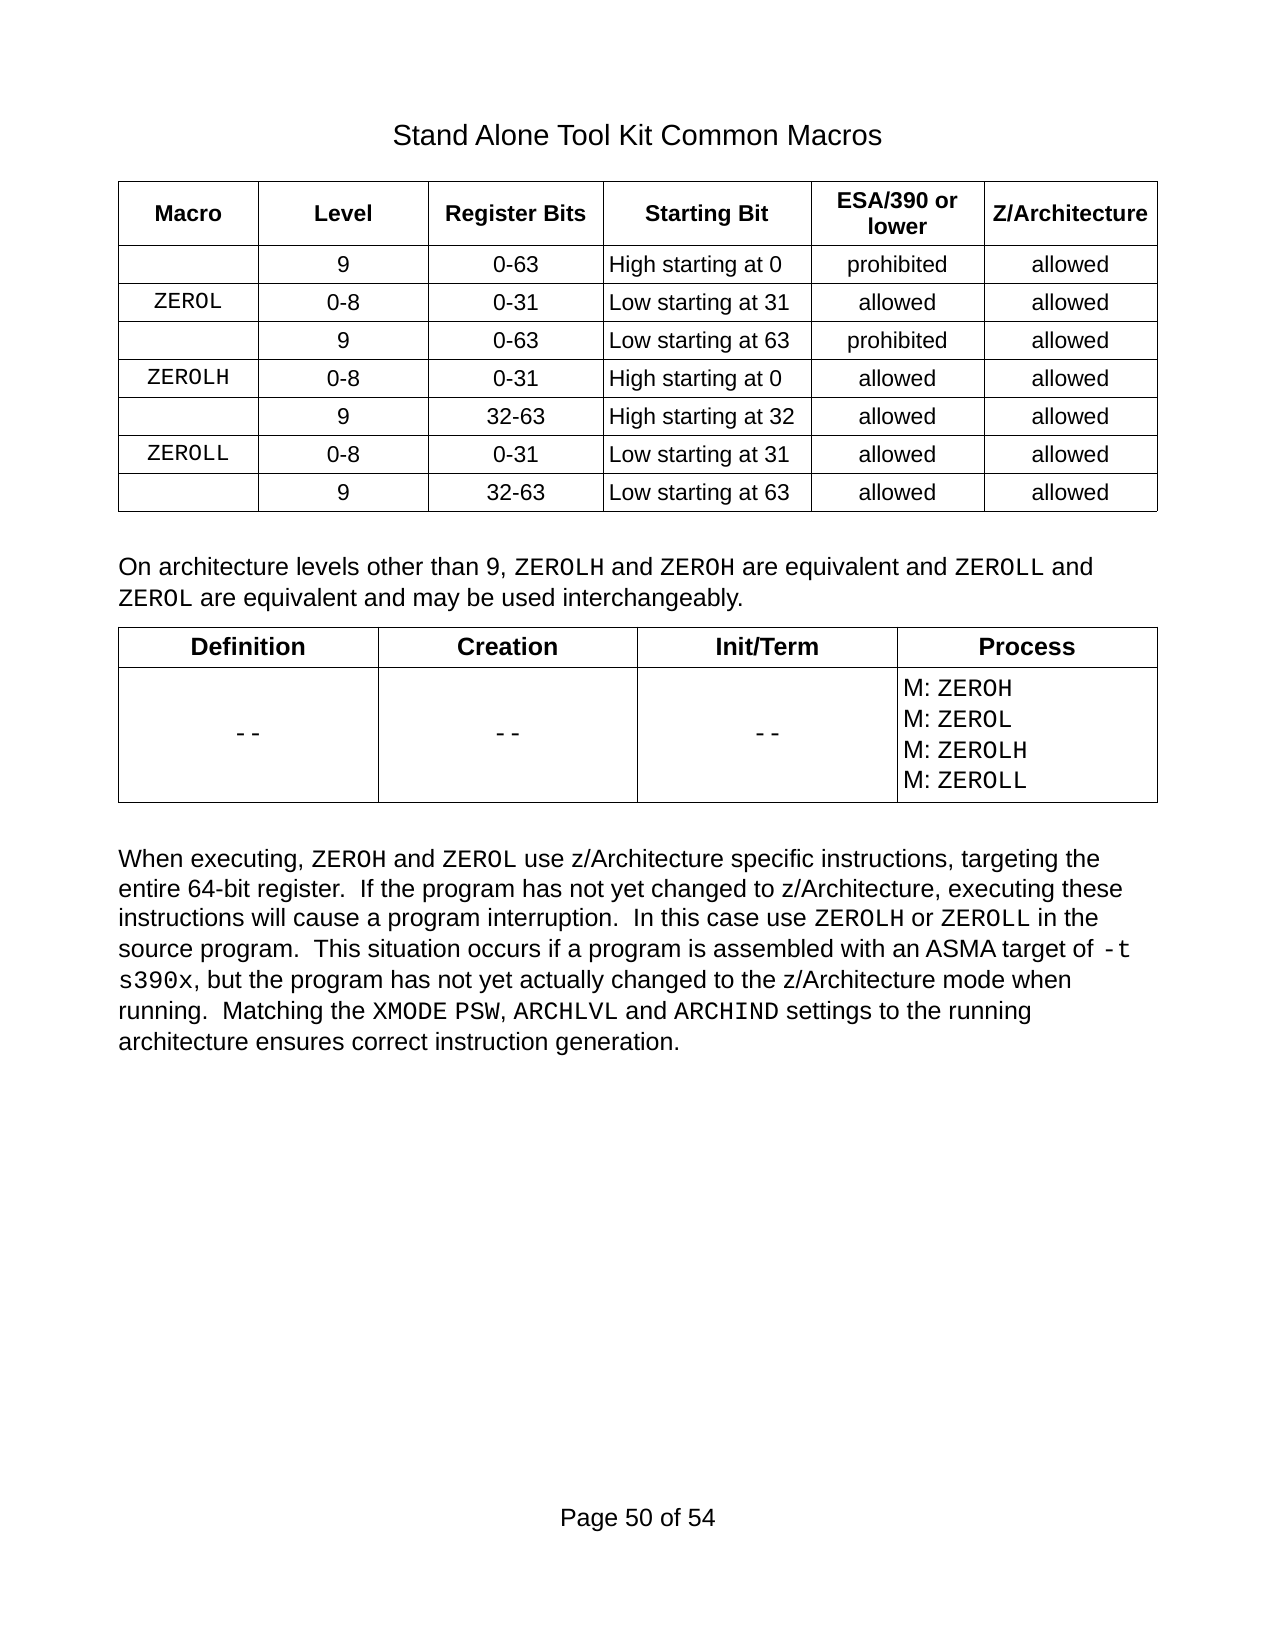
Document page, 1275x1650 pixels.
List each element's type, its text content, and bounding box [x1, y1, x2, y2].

table_cell 32-63 [429, 398, 603, 435]
table_cell 0-63 [429, 322, 603, 359]
table_header Level [259, 182, 428, 245]
table_cell M: ZEROH M: ZEROL M: ZEROLH M: ZEROLL [898, 668, 1157, 802]
table_cell Low starting at 63 [604, 322, 811, 359]
table_cell High starting at 0 [604, 360, 811, 397]
table_header Macro [119, 182, 258, 245]
table_cell 32-63 [429, 474, 603, 511]
table_header Creation [379, 628, 637, 667]
table_cell allowed [985, 284, 1157, 321]
table_cell 9 [259, 246, 428, 283]
table_cell 0-31 [429, 436, 603, 473]
table_cell 9 [259, 398, 428, 435]
table_cell ZEROLL [119, 436, 258, 473]
table_cell Low starting at 31 [604, 436, 811, 473]
table_cell allowed [985, 322, 1157, 359]
table_cell [119, 398, 258, 435]
table_cell 0-31 [429, 284, 603, 321]
table_cell 9 [259, 474, 428, 511]
table_header ESA/390 or lower [812, 182, 984, 245]
table_cell ZEROLH [119, 360, 258, 397]
table_cell 9 [259, 322, 428, 359]
table_cell 0-31 [429, 360, 603, 397]
table_cell allowed [812, 398, 984, 435]
table_cell allowed [812, 284, 984, 321]
text When executing, ZEROH and ZEROL use z/Architecture specific instructions, targeting the entire 64-bit register. If the program has not yet changed to z/Architecture, executing these instructions will cause a program interruption. In this case use ZEROLH or ZEROLL in the source program. This situation occurs if a program is assembled with an ASMA target of -t s390x, but the program has not yet actually changed to the z/Architecture mode when running. Matching the XMODE PSW, ARCHLVL and ARCHIND settings to the running architecture ensures correct instruction generation. [118, 843, 1157, 1056]
table_cell [119, 246, 258, 283]
table_header Z/Architecture [985, 182, 1157, 245]
table_cell 0-8 [259, 284, 428, 321]
table_cell Low starting at 31 [604, 284, 811, 321]
table_cell [119, 322, 258, 359]
table_cell 0-8 [259, 360, 428, 397]
table_cell [119, 474, 258, 511]
table_cell allowed [812, 436, 984, 473]
table_header Starting Bit [604, 182, 811, 245]
table_header Register Bits [429, 182, 603, 245]
table_header Definition [119, 628, 378, 667]
table_cell allowed [985, 436, 1157, 473]
table_cell allowed [985, 360, 1157, 397]
table_cell prohibited [812, 246, 984, 283]
table_cell ZEROL [119, 284, 258, 321]
table_cell 0-63 [429, 246, 603, 283]
table_cell -- [119, 668, 378, 802]
table_cell allowed [812, 474, 984, 511]
table_cell High starting at 0 [604, 246, 811, 283]
table_header Process [898, 628, 1157, 667]
table_cell -- [379, 668, 637, 802]
table_cell allowed [985, 474, 1157, 511]
table_header Init/Term [638, 628, 897, 667]
table_cell 0-8 [259, 436, 428, 473]
table_cell prohibited [812, 322, 984, 359]
table_cell -- [638, 668, 897, 802]
table_cell High starting at 32 [604, 398, 811, 435]
table_cell allowed [985, 246, 1157, 283]
table_cell allowed [812, 360, 984, 397]
table_cell allowed [985, 398, 1157, 435]
text On architecture levels other than 9, ZEROLH and ZEROH are equivalent and ZEROLL and ZEROL are equivalent and may be used interchangeably. [118, 552, 1157, 614]
table_cell Low starting at 63 [604, 474, 811, 511]
